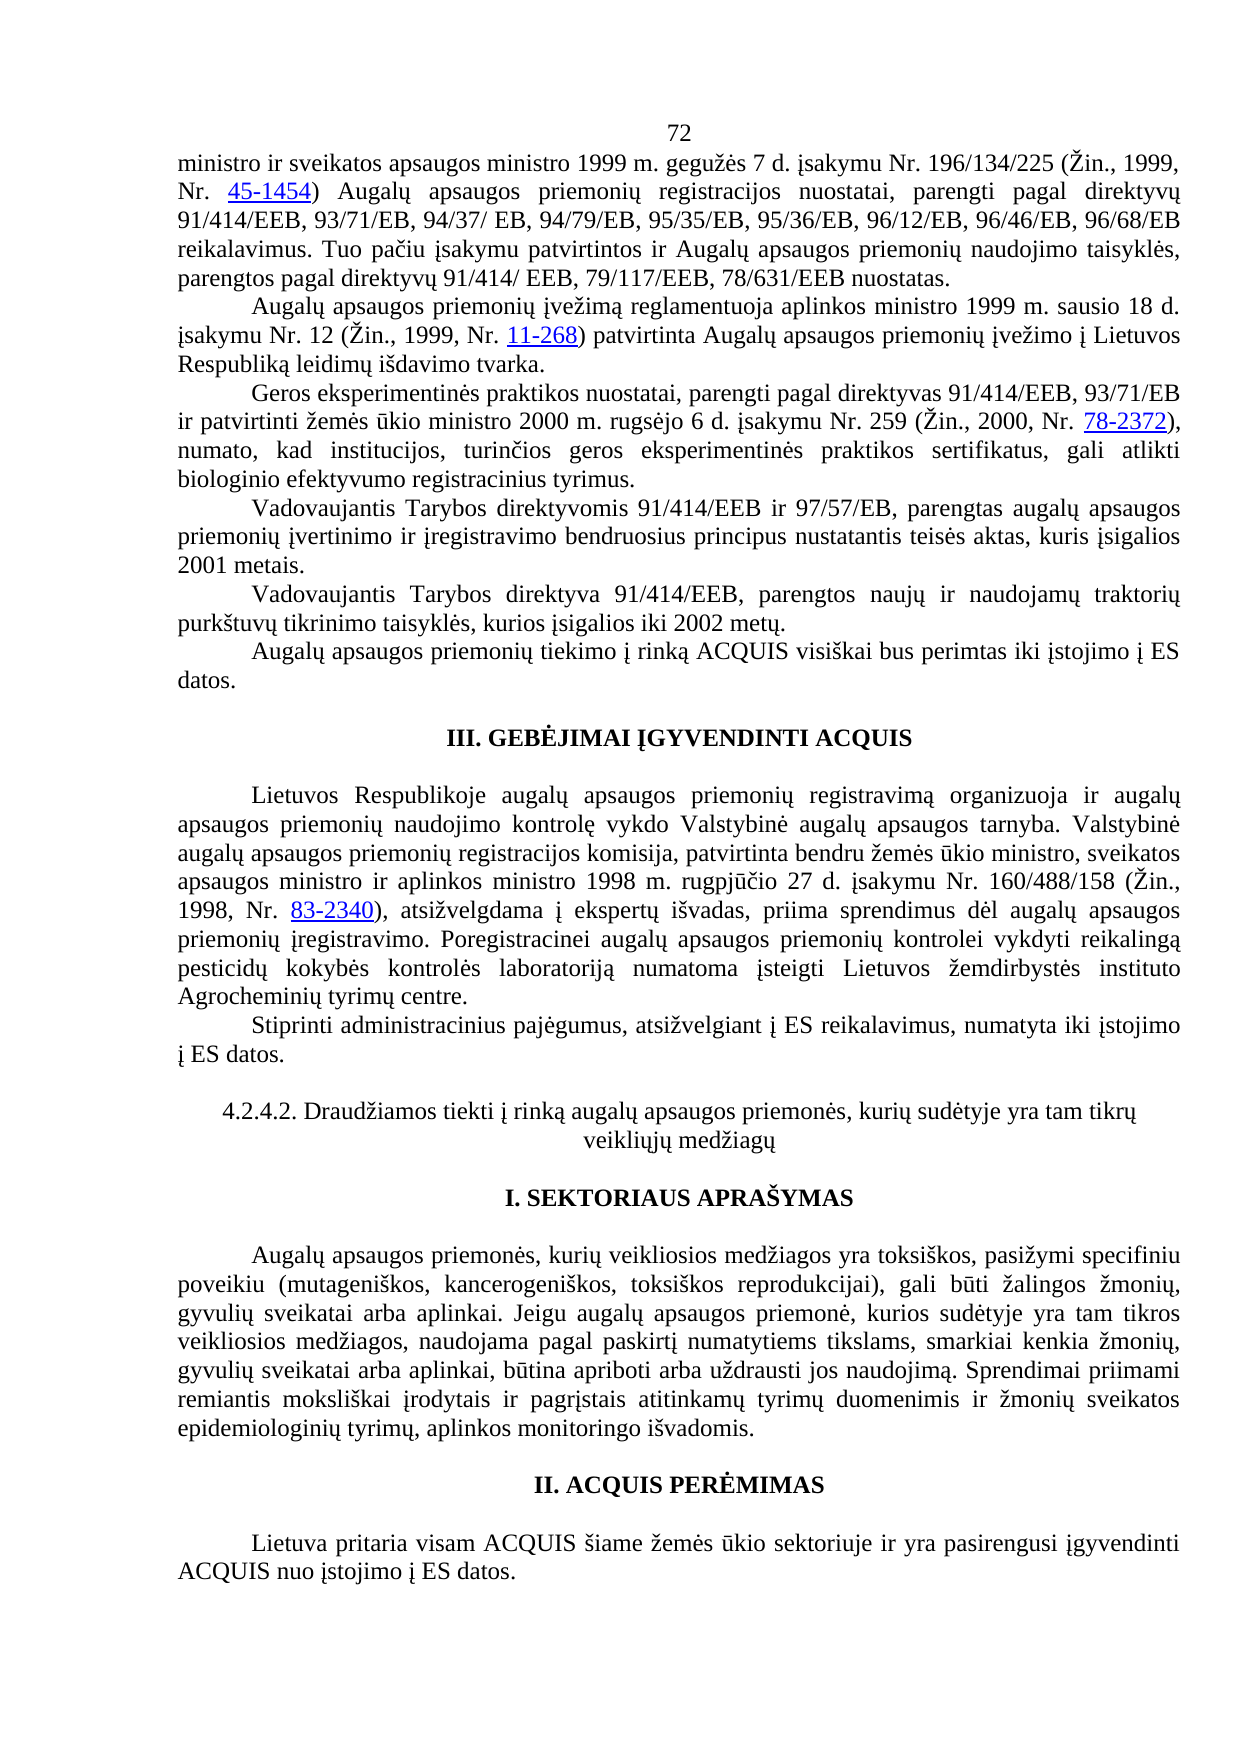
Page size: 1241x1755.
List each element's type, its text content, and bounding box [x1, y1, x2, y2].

text Geros eksperimentinės praktikos nuostatai, parengti pagal direktyvas 91/414/EEB, 93/71/EB ir patvirtinti žemės ūkio ministro 2000 m. rugsėjo 6 d. įsakymu Nr. 259 (Žin., 2000, Nr. 78-2372), numato, kad institucijos, turinčios geros eksperimentinės praktikos sertifikatus, gali atlikti biologinio efektyvumo registracinius tyrimus. [177, 378, 1181, 493]
text Augalų apsaugos priemonių įvežimą reglamentuoja aplinkos ministro 1999 m. sausio 18 d. įsakymu Nr. 12 (Žin., 1999, Nr. 11-268) patvirtinta Augalų apsaugos priemonių įvežimo į Lietuvos Respubliką leidimų išdavimo tvarka. [177, 291, 1181, 378]
text Augalų apsaugos priemonių tiekimo į rinką ACQUIS visiškai bus perimtas iki įstojimo į ES datos. [177, 636, 1181, 694]
text Stiprinti administracinius pajėgumus, atsižvelgiant į ES reikalavimus, numatyta iki įstojimo į ES datos. [177, 1010, 1181, 1068]
text ministro ir sveikatos apsaugos ministro 1999 m. gegužės 7 d. įsakymu Nr. 196/134/225 (Žin., 1999, Nr. 45-1454) Augalų apsaugos priemonių registracijos nuostatai, parengti pagal direktyvų 91/414/EEB, 93/71/EB, 94/37/ EB, 94/79/EB, 95/35/EB, 95/36/EB, 96/12/EB, 96/46/EB, 96/68/EB reikalavimus. Tuo pačiu įsakymu patvirtintos ir Augalų apsaugos priemonių naudojimo taisyklės, parengtos pagal direktyvų 91/414/ EEB, 79/117/EEB, 78/631/EEB nuostatas. [177, 148, 1181, 291]
text Vadovaujantis Tarybos direktyva 91/414/EEB, parengtos naujų ir naudojamų traktorių purkštuvų tikrinimo taisyklės, kurios įsigalios iki 2002 metų. [177, 579, 1181, 636]
text Lietuva pritaria visam ACQUIS šiame žemės ūkio sektoriuje ir yra pasirengusi įgyvendinti ACQUIS nuo įstojimo į ES datos. [177, 1528, 1181, 1585]
text Vadovaujantis Tarybos direktyvomis 91/414/EEB ir 97/57/EB, parengtas augalų apsaugos priemonių įvertinimo ir įregistravimo bendruosius principus nustatantis teisės aktas, kuris įsigalios 2001 metais. [177, 493, 1181, 579]
text II. ACQUIS PERĖMIMAS [177, 1470, 1181, 1499]
text III. GEBĖJIMAI ĮGYVENDINTI ACQUIS [177, 723, 1181, 751]
text Augalų apsaugos priemonės, kurių veikliosios medžiagos yra toksiškos, pasižymi specifiniu poveikiu (mutageniškos, kancerogeniškos, toksiškos reprodukcijai), gali būti žalingos žmonių, gyvulių sveikatai arba aplinkai. Jeigu augalų apsaugos priemonė, kurios sudėtyje yra tam tikros veikliosios medžiagos, naudojama pagal paskirtį numatytiems tikslams, smarkiai kenkia žmonių, gyvulių sveikatai arba aplinkai, būtina apriboti arba uždrausti jos naudojimą. Sprendimai priimami remiantis moksliškai įrodytais ir pagrįstais atitinkamų tyrimų duomenimis ir žmonių sveikatos epidemiologinių tyrimų, aplinkos monitoringo išvadomis. [177, 1240, 1181, 1441]
text I. SEKTORIAUS APRAŠYMAS [177, 1183, 1181, 1211]
text Lietuvos Respublikoje augalų apsaugos priemonių registravimą organizuoja ir augalų apsaugos priemonių naudojimo kontrolę vykdo Valstybinė augalų apsaugos tarnyba. Valstybinė augalų apsaugos priemonių registracijos komisija, patvirtinta bendru žemės ūkio ministro, sveikatos apsaugos ministro ir aplinkos ministro 1998 m. rugpjūčio 27 d. įsakymu Nr. 160/488/158 (Žin., 1998, Nr. 83-2340), atsižvelgdama į ekspertų išvadas, priima sprendimus dėl augalų apsaugos priemonių įregistravimo. Poregistracinei augalų apsaugos priemonių kontrolei vykdyti reikalingą pesticidų kokybės kontrolės laboratoriją numatoma įsteigti Lietuvos žemdirbystės instituto Agrocheminių tyrimų centre. [177, 780, 1181, 1010]
text 4.2.4.2. Draudžiamos tiekti į rinką augalų apsaugos priemonės, kurių sudėtyje yra tam tikrų veikliųjų medžiagų [177, 1096, 1181, 1154]
